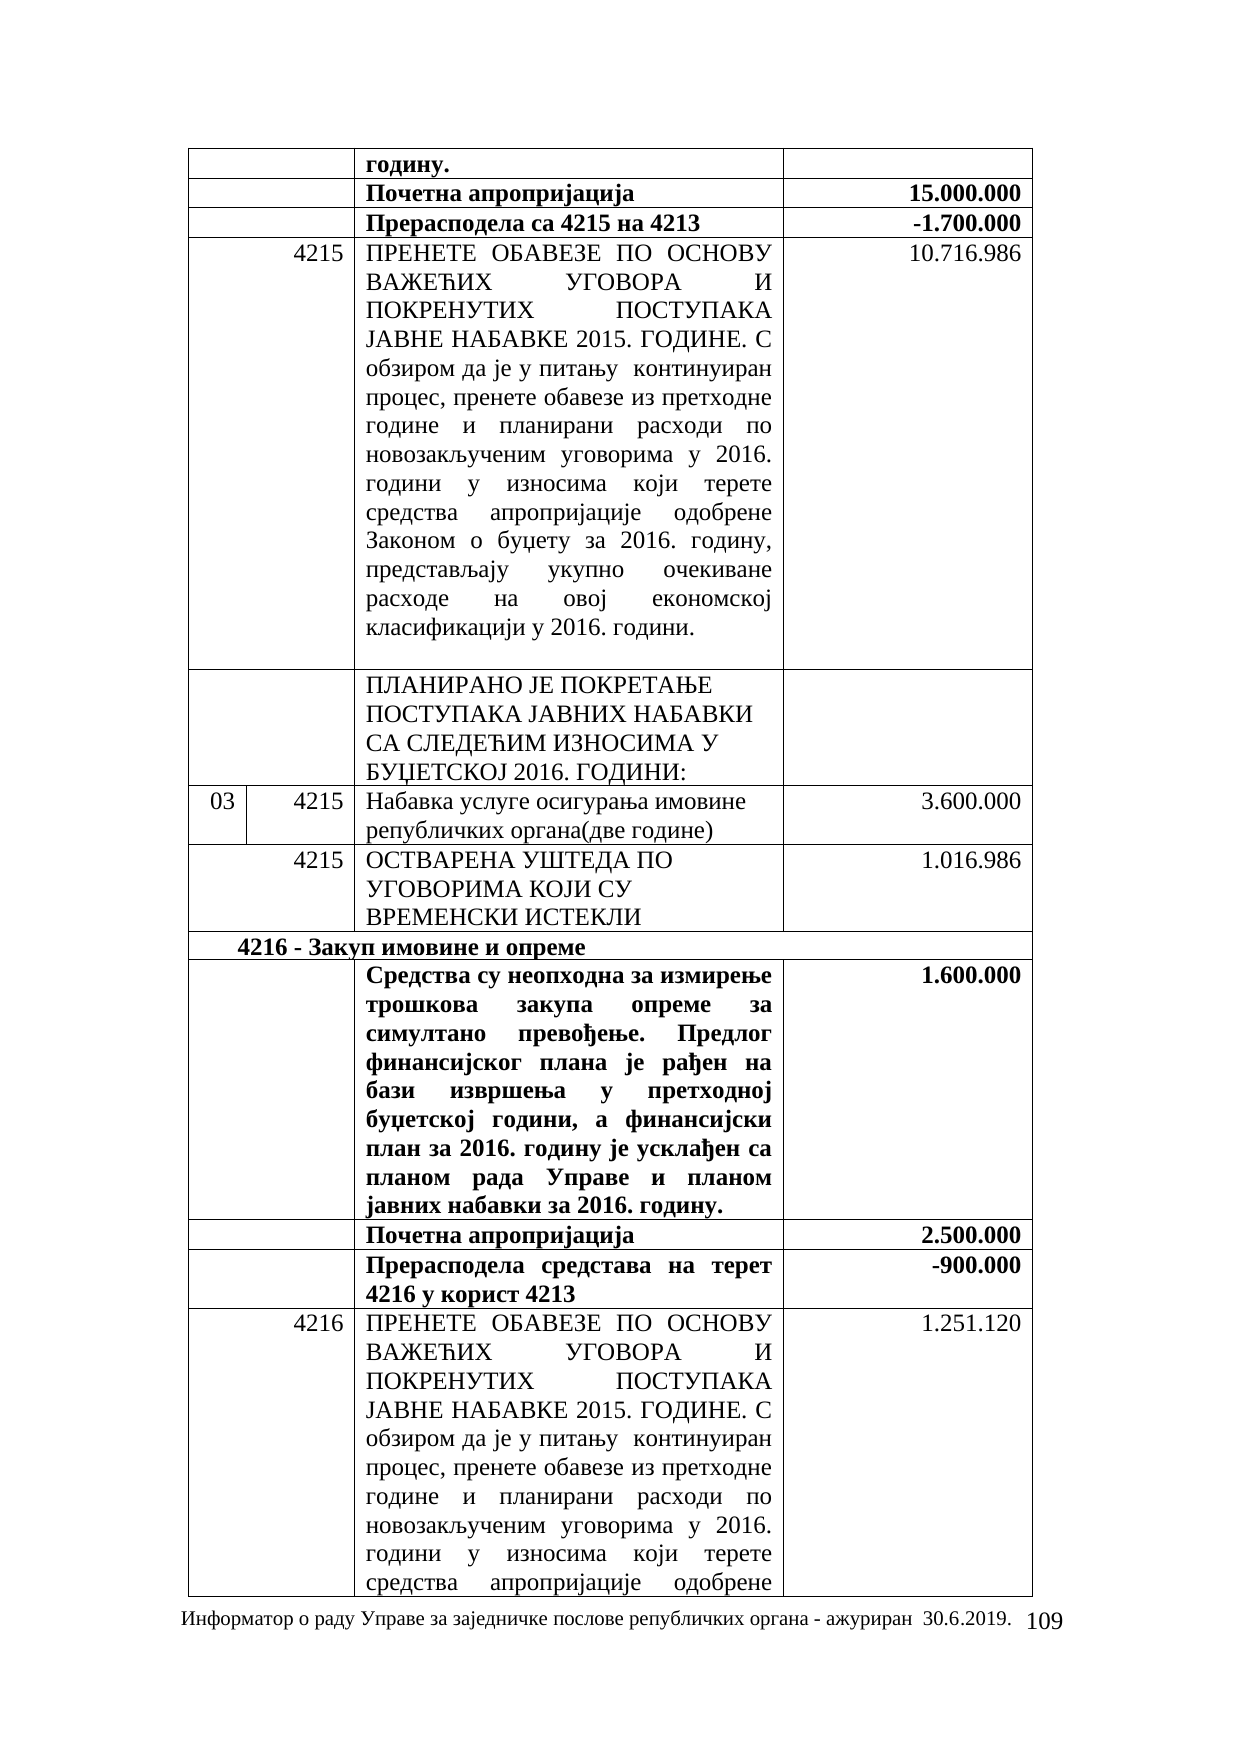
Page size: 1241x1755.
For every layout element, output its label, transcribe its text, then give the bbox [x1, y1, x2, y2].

table_cell [189, 208, 354, 237]
table_cell 4215 [189, 845, 354, 931]
table_cell [1033, 1249, 1074, 1307]
table_cell [1033, 237, 1074, 669]
table_cell 03 [189, 786, 246, 844]
table_cell ПЛАНИРАНО ЈЕ ПОКРЕТАЊЕ ПОСТУПАКА ЈАВНИХ НАБАВКИ СА СЛЕДЕЋИМ ИЗНОСИМА У БУЏЕТСКОЈ 2016. ГОДИНИ: [355, 670, 783, 785]
table_cell 10.716.986 [784, 238, 1032, 669]
table_cell Почетна апропријација [355, 179, 783, 207]
table_cell Почетна апропријација [355, 1220, 783, 1249]
table_cell [1033, 178, 1074, 207]
table_cell Средства су неопходна за измирење трошкова закупа опреме за симултано превођење. Предлог финансијског плана је рађен на бази извршења у претходној буџетској години, а финансијски план за 2016. годину је усклађен са планом рада Управе и планом јавних набавки за 2016. годину. [355, 960, 783, 1219]
table_cell [1033, 785, 1074, 844]
table_cell [1033, 931, 1074, 959]
table_cell [1033, 959, 1074, 1219]
table_cell ПРЕНЕТЕ ОБАВЕЗЕ ПО ОСНОВУ ВАЖЕЋИХ УГОВОРА И ПОКРЕНУТИХ ПОСТУПАКА ЈАВНЕ НАБАВКЕ 2015. ГОДИНЕ. С обзиром да је у питању континуиран процес, пренете обавезе из претходне године и планирани расходи по новозакљученим уговорима у 2016. години у износима који терете средства апропријације одобрене Законом о буџету за 2016. годину, представљају укупно очекиване расходе на овој економској класификацији у 2016. години. [355, 238, 783, 669]
table_cell Прерасподела са 4215 на 4213 [355, 208, 783, 237]
table_cell 4215 [189, 238, 354, 669]
table_cell [1033, 1219, 1074, 1249]
table_cell [189, 179, 354, 207]
table_cell Прерасподела средстава на терет 4216 у корист 4213 [355, 1250, 783, 1307]
table_cell [784, 670, 1032, 785]
table_cell [189, 1250, 354, 1307]
table_cell 1.016.986 [784, 845, 1032, 931]
table_cell 1.600.000 [784, 960, 1032, 1219]
table_cell 4216 [189, 1309, 354, 1596]
table_cell [1033, 148, 1074, 177]
table_cell 4216 - Закуп имовине и опреме [189, 932, 1032, 959]
table_cell [1033, 207, 1074, 237]
table_cell -900.000 [784, 1250, 1032, 1307]
table_cell [189, 670, 354, 785]
table_cell 15.000.000 [784, 179, 1032, 207]
table_cell 1.251.120 [784, 1309, 1032, 1596]
table_cell [189, 149, 354, 177]
table_cell [189, 960, 354, 1219]
table_cell [1033, 844, 1074, 931]
table_cell [189, 1220, 354, 1249]
table_cell [784, 149, 1032, 177]
table_cell [1033, 1308, 1074, 1596]
table_cell Набавка услуге осигурања имовине републичких органа(две године) [355, 786, 783, 844]
table_cell ОСТВАРЕНА УШТЕДА ПО УГОВОРИМА КОЈИ СУ ВРЕМЕНСКИ ИСТЕКЛИ [355, 845, 783, 931]
table_cell [1033, 669, 1074, 785]
table_cell 2.500.000 [784, 1220, 1032, 1249]
table_cell годину. [355, 149, 783, 177]
table_cell -1.700.000 [784, 208, 1032, 237]
table_cell 3.600.000 [784, 786, 1032, 844]
table_cell ПРЕНЕТЕ ОБАВЕЗЕ ПО ОСНОВУ ВАЖЕЋИХ УГОВОРА И ПОКРЕНУТИХ ПОСТУПАКА ЈАВНЕ НАБАВКЕ 2015. ГОДИНЕ. С обзиром да је у питању континуиран процес, пренете обавезе из претходне године и планирани расходи по новозакљученим уговорима у 2016. години у износима који терете средства апропријације одобрене [355, 1309, 783, 1596]
table_cell 4215 [247, 786, 354, 844]
